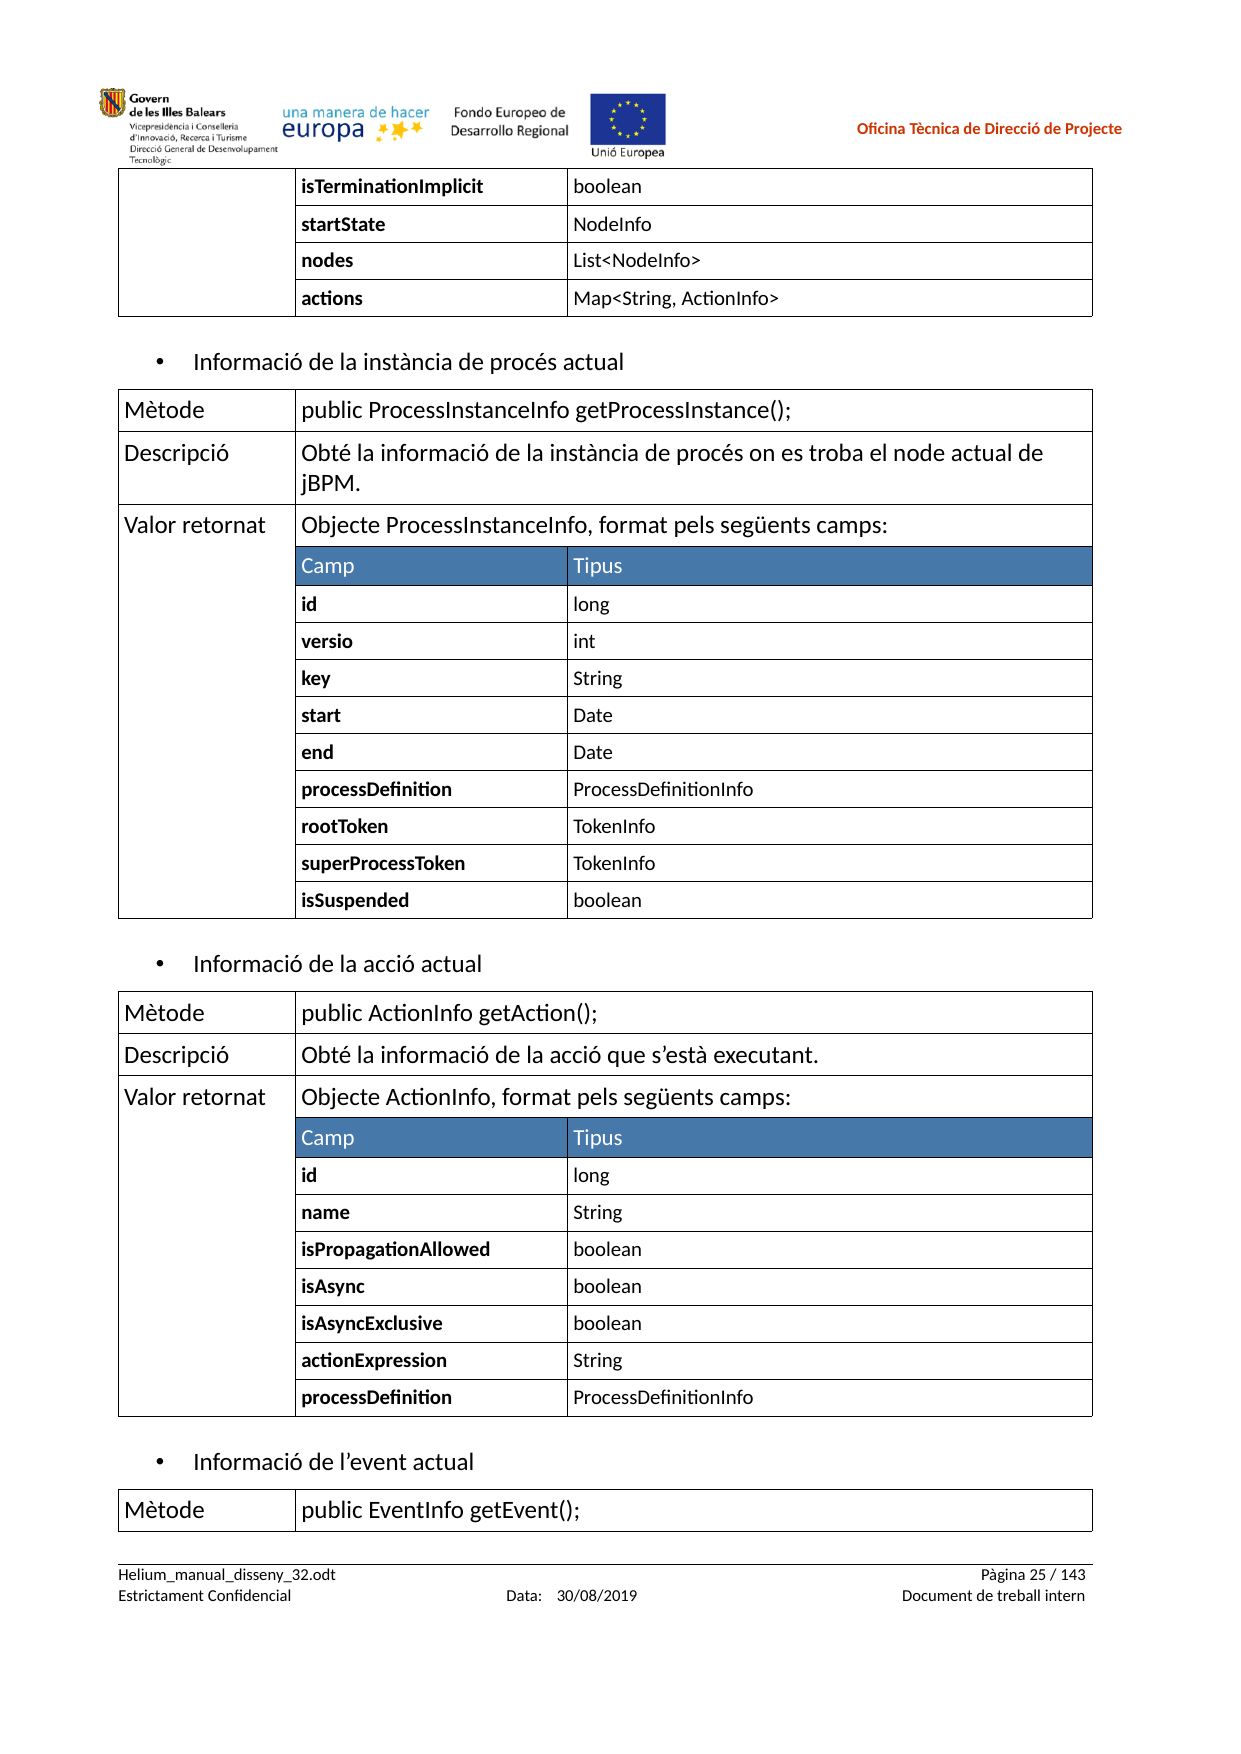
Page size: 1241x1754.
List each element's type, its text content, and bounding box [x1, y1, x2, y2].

table_cell end [296, 734, 567, 770]
table_cell isPropagationAllowed [296, 1232, 567, 1268]
table_cell ProcessDefinitionInfo [568, 1380, 1092, 1416]
table_header public ActionInfo getAction(); [296, 992, 1092, 1033]
table_cell [119, 169, 295, 316]
table_cell Obté la informació de la instància de procés on es troba el node actual de jBPM. [296, 432, 1092, 503]
table_cell long [568, 586, 1092, 622]
table_cell id [296, 1158, 567, 1194]
table_cell processDefinition [296, 1380, 567, 1416]
table_cell List<NodeInfo> [568, 243, 1092, 279]
table_cell startState [296, 206, 567, 242]
table_header public ProcessInstanceInfo getProcessInstance(); [296, 390, 1092, 431]
table_cell actionExpression [296, 1343, 567, 1378]
table_cell Descripció [119, 1034, 295, 1075]
table_cell long [568, 1158, 1092, 1194]
table_cell Descripció [119, 432, 295, 503]
table_header public EventInfo getEvent(); [296, 1490, 1092, 1531]
table_cell TokenInfo [568, 845, 1092, 881]
table_cell Objecte ProcessInstanceInfo, format pels següents camps: [296, 505, 1092, 546]
table_cell int [568, 623, 1092, 659]
list Informació de la instància de procés actual [156, 346, 1122, 377]
table_cell Camp [296, 1118, 567, 1157]
table_cell boolean [568, 882, 1092, 918]
list Informació de la acció actual [156, 948, 1122, 979]
table_cell TokenInfo [568, 808, 1092, 844]
table_cell actions [296, 280, 567, 316]
table_cell boolean [568, 1232, 1092, 1268]
table_cell isAsyncExclusive [296, 1306, 567, 1342]
table_cell id [296, 586, 567, 622]
table_cell boolean [568, 169, 1092, 205]
table_cell boolean [568, 1269, 1092, 1304]
table_cell versio [296, 623, 567, 659]
table_cell nodes [296, 243, 567, 279]
table_header Mètode [119, 992, 295, 1033]
table_cell name [296, 1195, 567, 1231]
table_cell Date [568, 734, 1092, 770]
table_cell key [296, 660, 567, 696]
table_cell boolean [568, 1306, 1092, 1342]
table_cell Valor retornat [119, 505, 295, 918]
table_cell Tipus [568, 1118, 1092, 1157]
table_cell isAsync [296, 1269, 567, 1304]
table_cell String [568, 660, 1092, 696]
table_cell Obté la informació de la acció que s’està executant. [296, 1034, 1092, 1075]
table_cell NodeInfo [568, 206, 1092, 242]
table_cell ProcessDefinitionInfo [568, 771, 1092, 807]
table_header Mètode [119, 390, 295, 431]
table_cell Map<String, ActionInfo> [568, 280, 1092, 316]
table_cell String [568, 1195, 1092, 1231]
table_cell isTerminationImplicit [296, 169, 567, 205]
table_cell String [568, 1343, 1092, 1378]
table_cell isSuspended [296, 882, 567, 918]
table_cell superProcessToken [296, 845, 567, 881]
table_cell Date [568, 697, 1092, 733]
table_cell processDefinition [296, 771, 567, 807]
table_cell start [296, 697, 567, 733]
table_cell Camp [296, 547, 567, 585]
list Informació de l’event actual [156, 1446, 1122, 1477]
table_header Mètode [119, 1490, 295, 1531]
table_cell Tipus [568, 547, 1092, 585]
table_cell Valor retornat [119, 1076, 295, 1416]
picture [99, 87, 668, 166]
table_cell rootToken [296, 808, 567, 844]
table_cell Objecte ActionInfo, format pels següents camps: [296, 1076, 1092, 1117]
